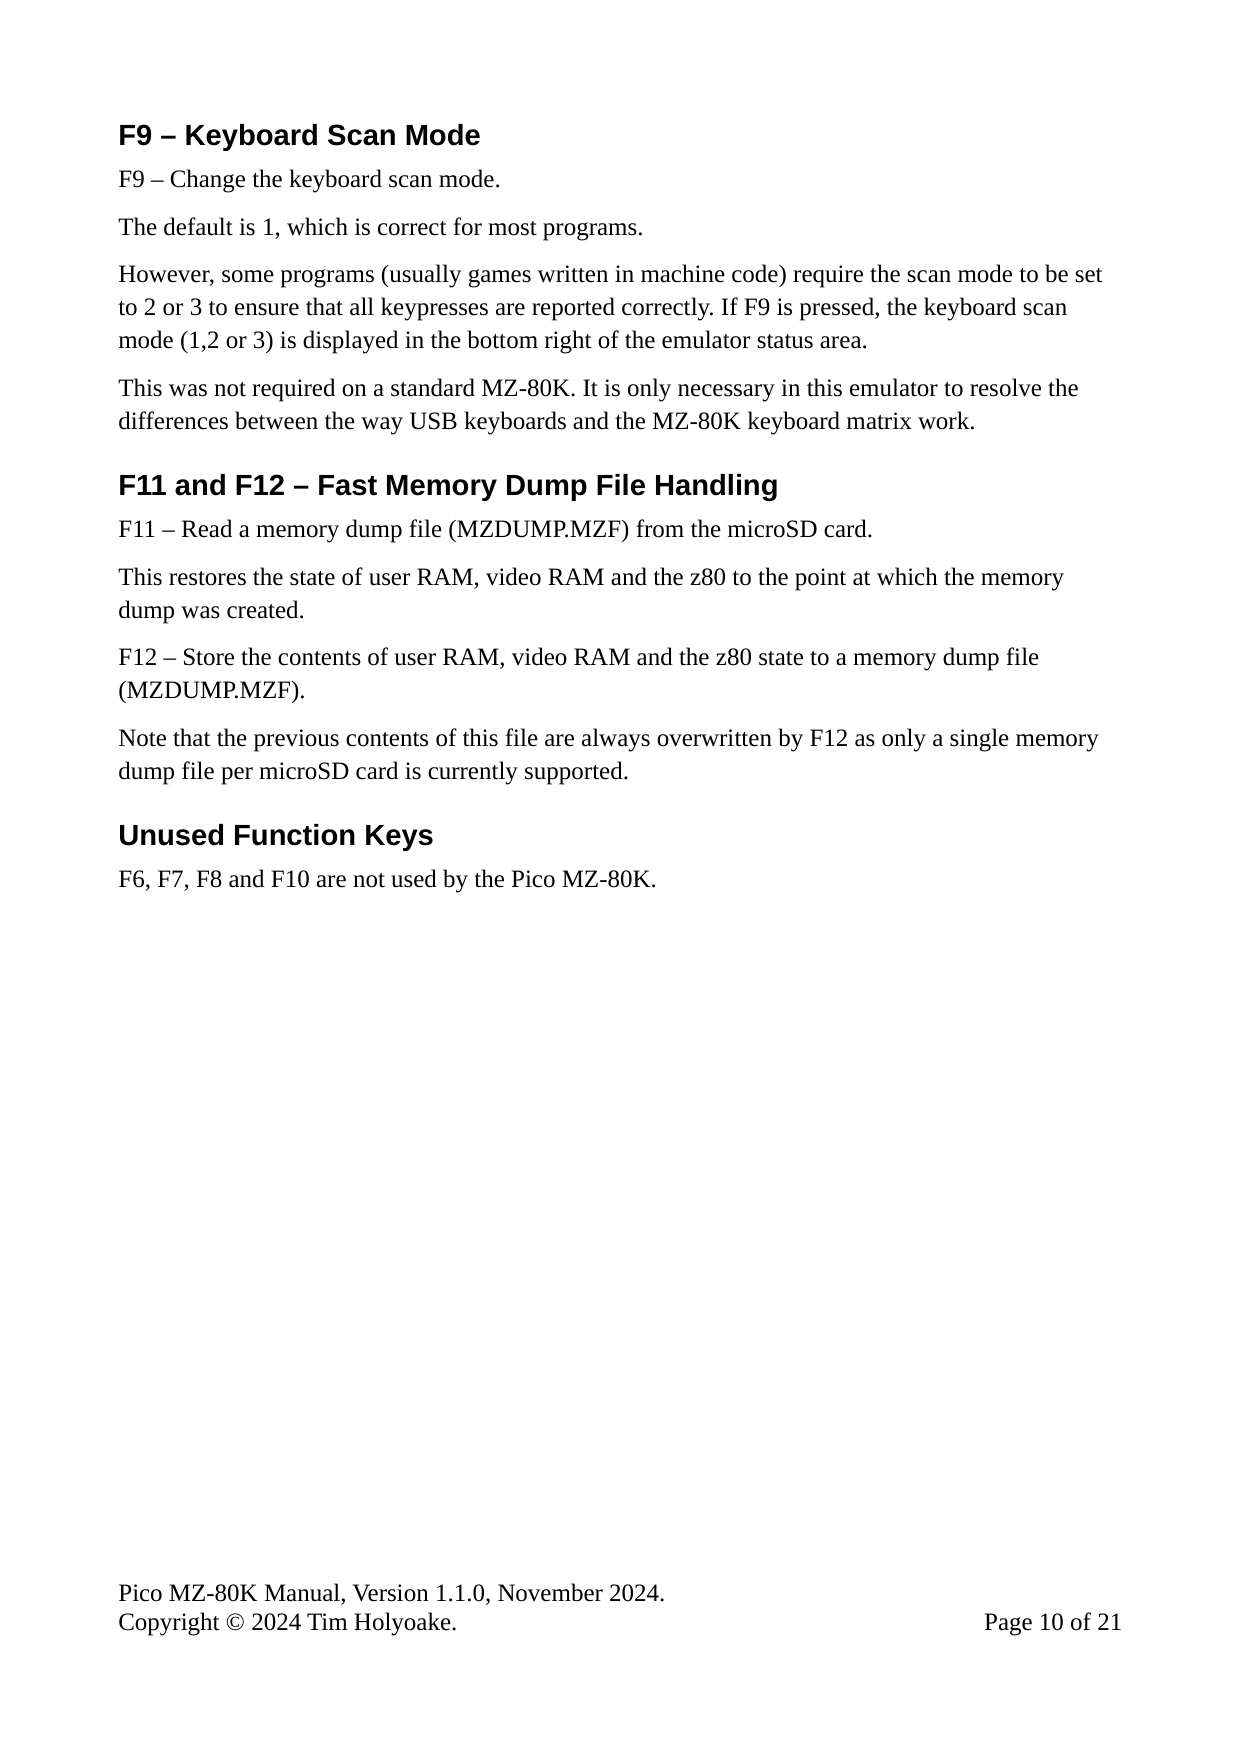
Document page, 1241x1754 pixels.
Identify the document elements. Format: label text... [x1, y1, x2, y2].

subtitle F9 – Keyboard Scan Mode [118, 118, 1122, 152]
text This restores the state of user RAM, video RAM and the z80 to the point at which the memory dump was created. [118, 562, 1122, 624]
text F9 – Change the keyboard scan mode. [118, 164, 1122, 193]
text The default is 1, which is correct for most programs. [118, 212, 1122, 241]
text F6, F7, F8 and F10 are not used by the Pico MZ-80K. [118, 864, 1122, 893]
text F11 – Read a memory dump file (MZDUMP.MZF) from the microSD card. [118, 514, 1122, 543]
text F12 – Store the contents of user RAM, video RAM and the z80 state to a memory dump file (MZDUMP.MZF). [118, 642, 1122, 704]
text This was not required on a standard MZ-80K. It is only necessary in this emulator to resolve the differences between the way USB keyboards and the MZ-80K keyboard matrix work. [118, 373, 1122, 435]
subtitle Unused Function Keys [118, 818, 1122, 852]
subtitle F11 and F12 – Fast Memory Dump File Handling [118, 468, 1122, 502]
text Note that the previous contents of this file are always overwritten by F12 as only a single memory dump file per microSD card is currently supported. [118, 723, 1122, 785]
text However, some programs (usually games written in machine code) require the scan mode to be set to 2 or 3 to ensure that all keypresses are reported correctly. If F9 is pressed, the keyboard scan mode (1,2 or 3) is displayed in the bottom right of the emulator status area. [118, 259, 1122, 354]
